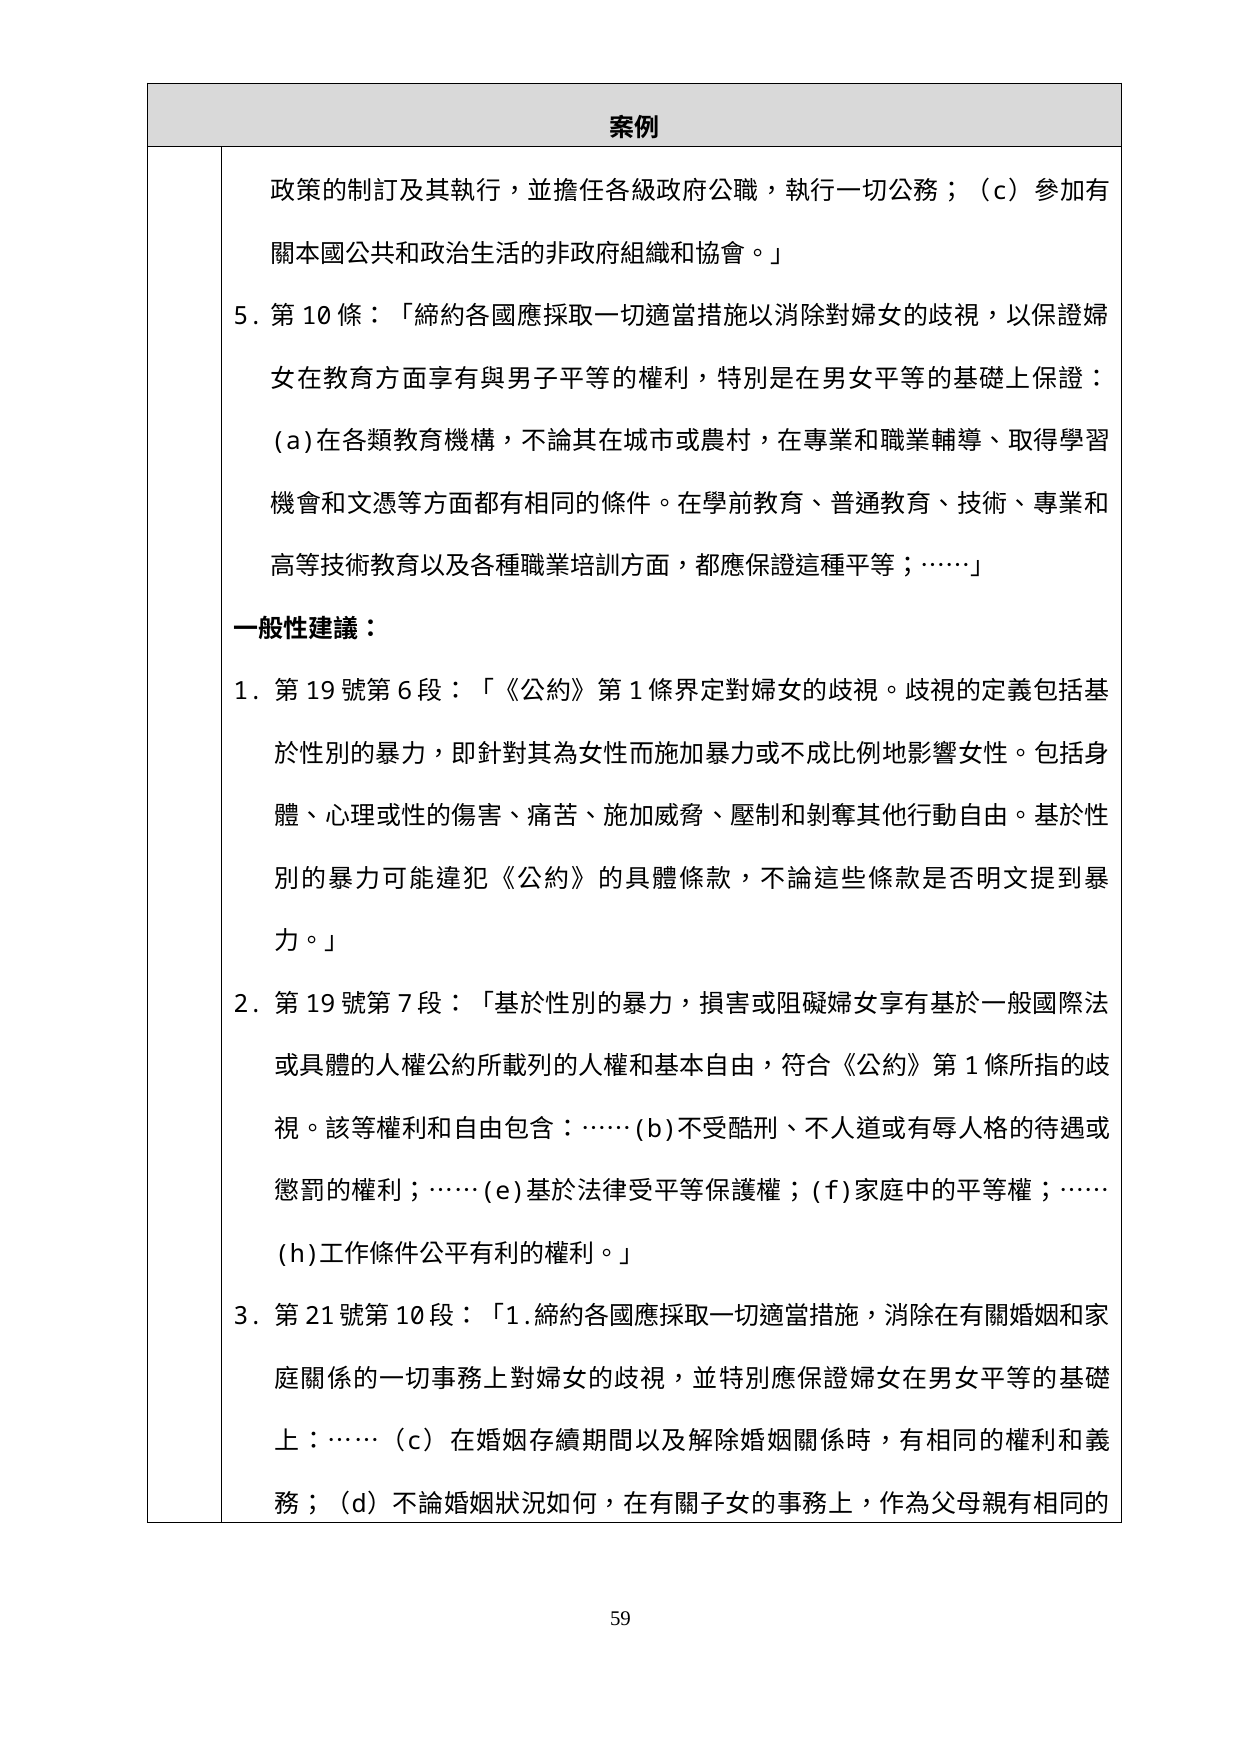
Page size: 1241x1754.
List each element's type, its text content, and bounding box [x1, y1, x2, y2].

table_cell 政策的制訂及其執行，並擔任各級政府公職，執行一切公務；（c）參加有關本國公共和政治生活的非政府組織和協會。」 第10條：「締約各國應採取一切適當措施以消除對婦女的歧視，以保證婦女在教育方面享有與男子平等的權利，特別是在男女平等的基礎上保證：(a)在各類教育機構，不論其在城市或農村，在專業和職業輔導、取得學習機會和文憑等方面都有相同的條件。在學前教育、普通教育、技術、專業和高等技術教育以及各種職業培訓方面，都應保證這種平等；……」 一般性建議： 第19號第6段：「《公約》第1條界定對婦女的歧視。歧視的定義包括基於性別的暴力，即針對其為女性而施加暴力或不成比例地影響女性。包括身體、心理或性的傷害、痛苦、施加威脅、壓制和剝奪其他行動自由。基於性別的暴力可能違犯《公約》的具體條款，不論這些條款是否明文提到暴力。」 第19號第7段：「基於性別的暴力，損害或阻礙婦女享有基於一般國際法或具體的人權公約所載列的人權和基本自由，符合《公約》第1條所指的歧視。該等權利和自由包含：……(b)不受酷刑、不人道或有辱人格的待遇或懲罰的權利；……(e)基於法律受平等保護權；(f)家庭中的平等權；……(h)工作條件公平有利的權利。」 第21號第10段：「1.締約各國應採取一切適當措施，消除在有關婚姻和家庭關係的一切事務上對婦女的歧視，並特別應保證婦女在男女平等的基礎上：……（c）在婚姻存續期間以及解除婚姻關係時，有相同的權利和義務；（d）不論婚姻狀況如何，在有關子女的事務上，作為父母親有相同的 [222, 147, 1121, 1522]
table_cell [148, 147, 221, 1522]
table_header 案例 [148, 84, 1121, 146]
